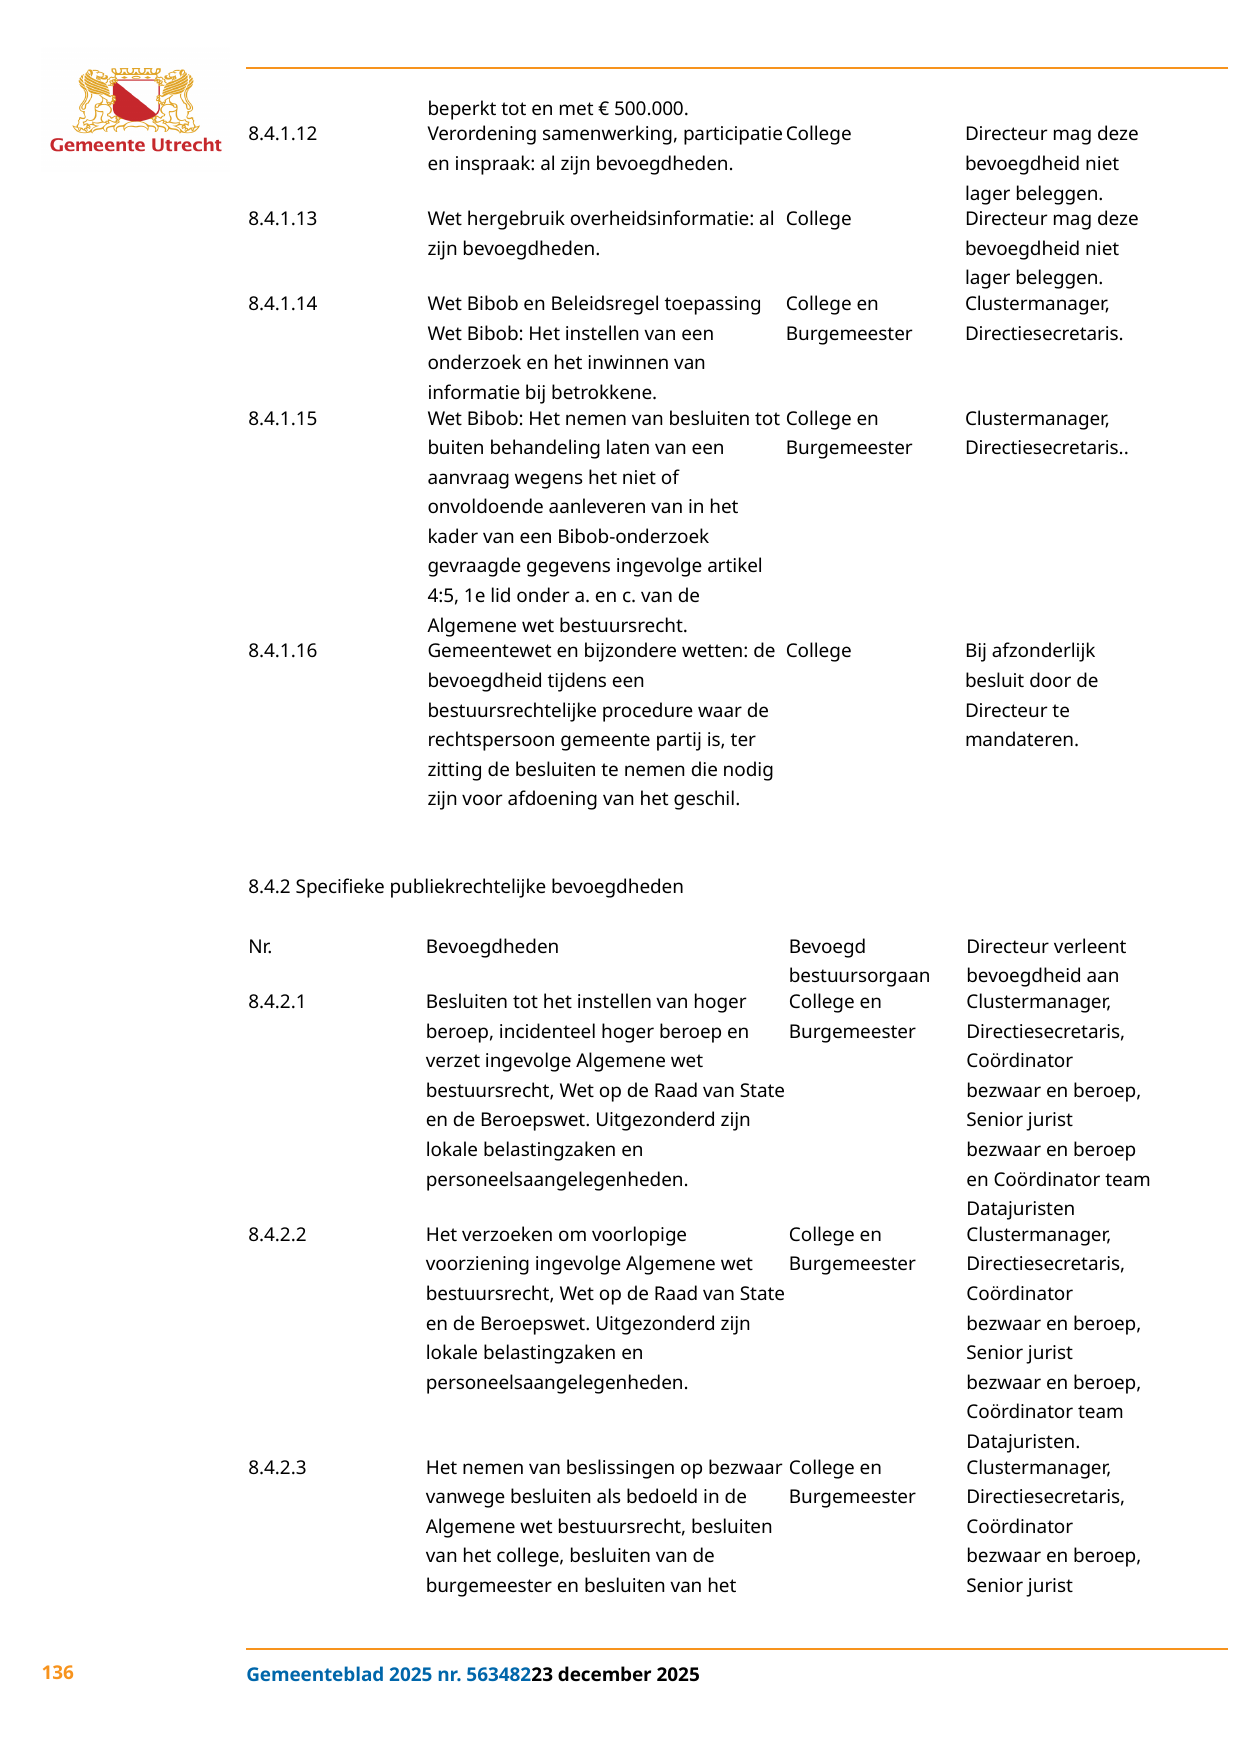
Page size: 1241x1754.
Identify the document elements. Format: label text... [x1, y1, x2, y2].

table_cell College en Burgemeester [789, 1221, 966, 1454]
table_cell Verordening samenwerking, participatie en inspraak: al zijn bevoegdheden. [427, 121, 786, 205]
table_cell College [786, 638, 965, 811]
table_cell 8.4.1.16 [248, 638, 427, 811]
table_header Bevoegdheden [426, 933, 789, 988]
table_cell College [786, 121, 965, 205]
table_cell 8.4.2.2 [248, 1221, 426, 1454]
table_cell [248, 95, 427, 121]
table_cell Bij afzonderlijk besluit door de Directeur te mandateren. [965, 638, 1152, 811]
table_cell Besluiten tot het instellen van hoger beroep, incidenteel hoger beroep en verzet ingevolge Algemene wet bestuursrecht, Wet op de Raad van State en de Beroepswet. Uitgezonderd zijn lokale belastingzaken en personeelsaangelegenheden. [426, 988, 789, 1221]
table_cell Wet Bibob: Het nemen van besluiten tot buiten behandeling laten van een aanvraag wegens het niet of onvoldoende aanleveren van in het kader van een Bibob-onderzoek gevraagde gegevens ingevolge artikel 4:5, 1e lid onder a. en c. van de Algemene wet bestuursrecht. [427, 405, 786, 638]
table_cell Gemeentewet en bijzondere wetten: de bevoegdheid tijdens een bestuursrechtelijke procedure waar de rechtspersoon gemeente partij is, ter zitting de besluiten te nemen die nodig zijn voor afdoening van het geschil. [427, 638, 786, 811]
table_cell [965, 95, 1152, 121]
table_cell 8.4.2.1 [248, 988, 426, 1221]
table_cell College en Burgemeester [786, 405, 965, 638]
table_cell Directeur mag deze bevoegdheid niet lager beleggen. [965, 121, 1152, 205]
table_cell College en Burgemeester [789, 988, 966, 1221]
table_cell Het verzoeken om voorlopige voorziening ingevolge Algemene wet bestuursrecht, Wet op de Raad van State en de Beroepswet. Uitgezonderd zijn lokale belastingzaken en personeelsaangelegenheden. [426, 1221, 789, 1454]
table_cell Clustermanager, Directiesecretaris, Coördinator bezwaar en beroep, Senior jurist bezwaar en beroep en Coördinator team Datajuristen [966, 988, 1152, 1221]
text 8.4.2 Specifieke publiekrechtelijke bevoegdheden [248, 874, 1152, 899]
table_header Directeur verleent bevoegdheid aan [966, 933, 1152, 988]
table_cell Clustermanager, Directiesecretaris. [965, 290, 1152, 405]
table_cell College en Burgemeester [789, 1454, 966, 1598]
table_cell 8.4.1.13 [248, 205, 427, 290]
table_cell Wet hergebruik overheidsinformatie: al zijn bevoegdheden. [427, 205, 786, 290]
table_cell Clustermanager, Directiesecretaris, Coördinator bezwaar en beroep, Senior jurist [966, 1454, 1152, 1598]
table_cell Het nemen van beslissingen op bezwaar vanwege besluiten als bedoeld in de Algemene wet bestuursrecht, besluiten van het college, besluiten van de burgemeester en besluiten van het [426, 1454, 789, 1598]
table_cell Clustermanager, Directiesecretaris.. [965, 405, 1152, 638]
table_cell beperkt tot en met € 500.000. [427, 95, 786, 121]
table_header Nr. [248, 933, 426, 988]
table_cell Wet Bibob en Beleidsregel toepassing Wet Bibob: Het instellen van een onderzoek en het inwinnen van informatie bij betrokkene. [427, 290, 786, 405]
table_cell 8.4.1.12 [248, 121, 427, 205]
table_cell Directeur mag deze bevoegdheid niet lager beleggen. [965, 205, 1152, 290]
table_cell Clustermanager, Directiesecretaris, Coördinator bezwaar en beroep, Senior jurist bezwaar en beroep, Coördinator team Datajuristen. [966, 1221, 1152, 1454]
table_cell [786, 95, 965, 121]
table_cell 8.4.1.15 [248, 405, 427, 638]
table_cell 8.4.2.3 [248, 1454, 426, 1598]
table_cell College en Burgemeester [786, 290, 965, 405]
table_cell 8.4.1.14 [248, 290, 427, 405]
picture [41, 47, 231, 172]
table_cell College [786, 205, 965, 290]
table_header Bevoegd bestuursorgaan [789, 933, 966, 988]
